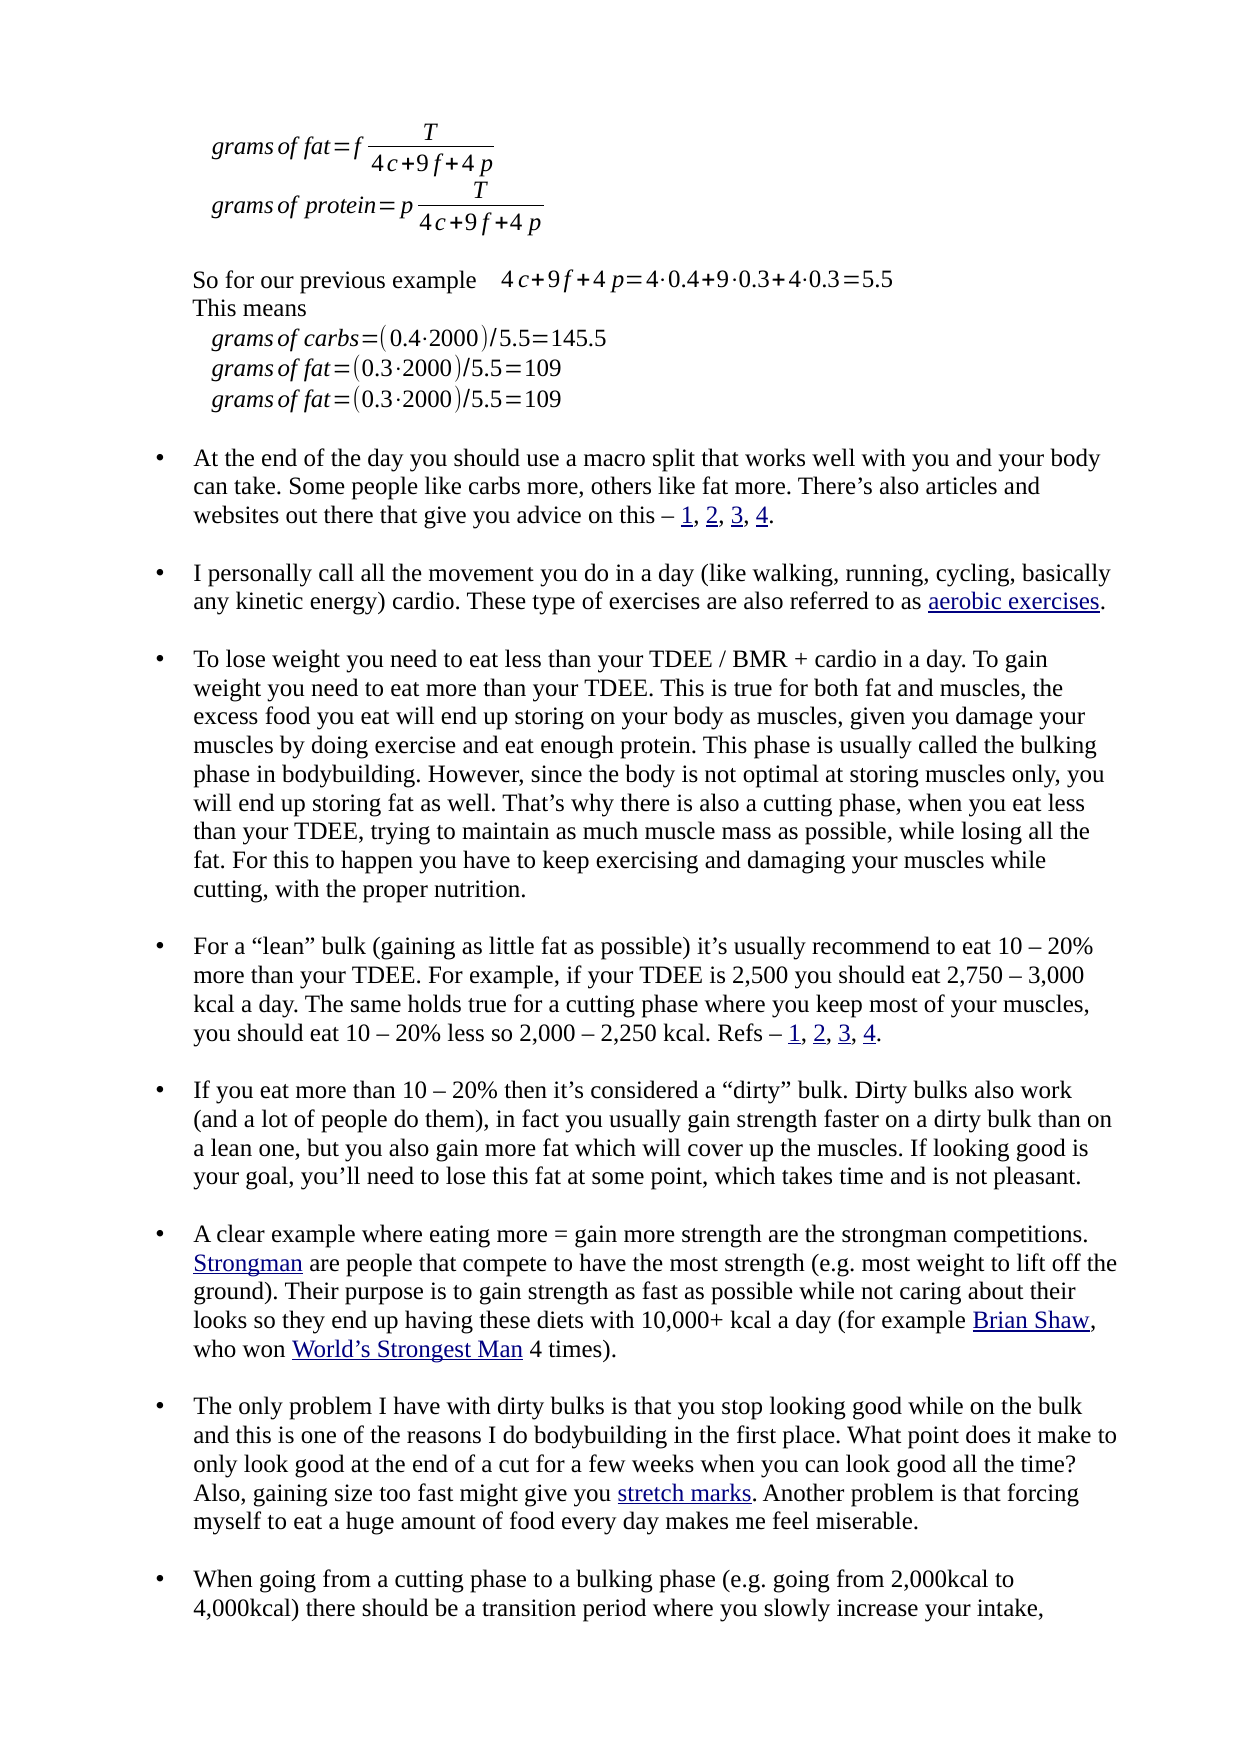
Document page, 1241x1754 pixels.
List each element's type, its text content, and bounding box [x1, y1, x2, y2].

list When going from a cutting phase to a bulking phase (e.g. going from 2,000kcal to 4,000kcal) there should be a transition period where you slowly increase your intake, [156, 1564, 1122, 1621]
list The only problem I have with dirty bulks is that you stop looking good while on the bulk and this is one of the reasons I do bodybuilding in the first place. What point does it make to only look good at the end of a cut for a few weeks when you can look good all the time? Also, gaining size too fast might give you stretch marks. Another problem is that forcing myself to eat a huge amount of food every day makes me feel miserable. [156, 1391, 1122, 1535]
list If you eat more than 10 – 20% then it’s considered a “dirty” bulk. Dirty bulks also work (and a lot of people do them), in fact you usually gain strength faster on a dirty bulk than on a lean one, but you also gain more fat which will cover up the muscles. If looking good is your goal, you’ll need to lose this fat at some point, which takes time and is not pleasant. [156, 1075, 1122, 1190]
text So for our previous example [118, 265, 1122, 293]
list A clear example where eating more = gain more strength are the strongman competitions. Strongman are people that compete to have the most strength (e.g. most weight to lift off the ground). Their purpose is to gain strength as fast as possible while not caring about their looks so they end up having these diets with 10,000+ kcal a day (for example Brian Shaw, who won World’s Strongest Man 4 times). [156, 1219, 1122, 1363]
list At the end of the day you should use a macro split that works well with you and your body can take. Some people like carbs more, others like fat more. There’s also articles and websites out there that give you advice on this – 1, 2, 3, 4. [156, 443, 1122, 529]
text This means [118, 293, 1122, 322]
list I personally call all the movement you do in a day (like walking, running, cycling, basically any kinetic energy) cardio. These type of exercises are also referred to as aerobic exercises. [156, 558, 1122, 615]
list For a “lean” bulk (gaining as little fat as possible) it’s usually recommend to eat 10 – 20% more than your TDEE. For example, if your TDEE is 2,500 you should eat 2,750 – 3,000 kcal a day. The same holds true for a cutting phase where you keep most of your muscles, you should eat 10 – 20% less so 2,000 – 2,250 kcal. Refs – 1, 2, 3, 4. [156, 931, 1122, 1046]
list To lose weight you need to eat less than your TDEE / BMR + cardio in a day. To gain weight you need to eat more than your TDEE. This is true for both fat and muscles, the excess food you eat will end up storing on your body as muscles, given you damage your muscles by doing exercise and eat enough protein. This phase is usually called the bulking phase in bodybuilding. However, since the body is not optimal at storing muscles only, you will end up storing fat as well. That’s why there is also a cutting phase, when you eat less than your TDEE, trying to maintain as much muscle mass as possible, while losing all the fat. For this to happen you have to keep exercising and damaging your muscles while cutting, with the proper nutrition. [156, 644, 1122, 903]
